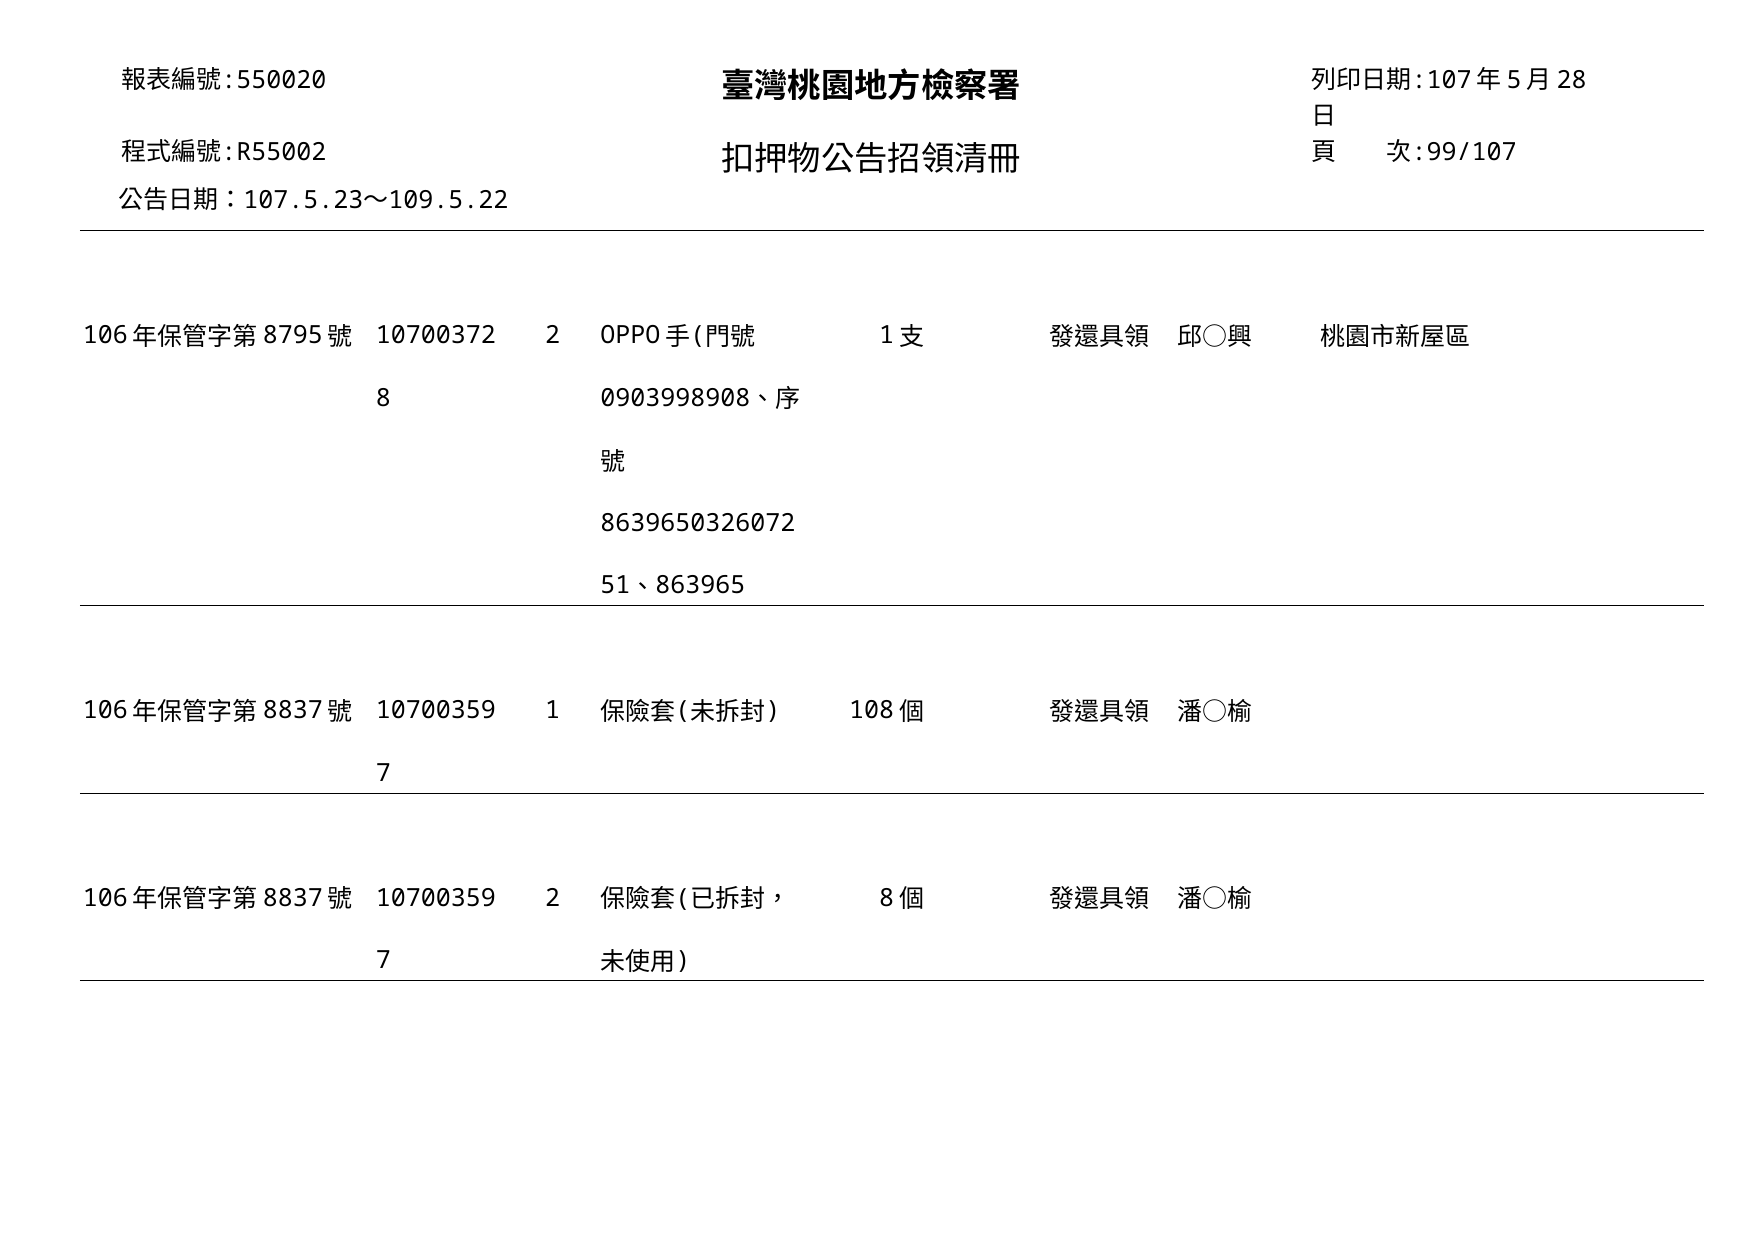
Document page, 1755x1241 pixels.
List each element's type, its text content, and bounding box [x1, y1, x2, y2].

table_cell 107003728 [373, 231, 507, 605]
table_cell [927, 231, 1046, 605]
table_cell 1支 [808, 231, 927, 605]
table_cell 2 [507, 231, 597, 605]
table_cell 保險套(已拆封，未使用) [597, 794, 807, 980]
table_cell [1317, 606, 1575, 792]
table_cell 2 [507, 794, 597, 980]
table_cell 107003597 [373, 606, 507, 792]
table_cell [1575, 231, 1704, 605]
table_cell 106年保管字第8795號 [80, 231, 373, 605]
table_cell [1317, 794, 1575, 980]
table_cell 106年保管字第8837號 [80, 606, 373, 792]
table_cell 發還具領 [1046, 606, 1175, 792]
table_cell 8個 [808, 794, 927, 980]
table_cell 桃園市新屋區 [1317, 231, 1575, 605]
table_cell 保險套(未拆封) [597, 606, 807, 792]
table_cell [927, 606, 1046, 792]
table_cell [1575, 606, 1704, 792]
table_cell 108個 [808, 606, 927, 792]
table_cell 潘○榆 [1175, 606, 1317, 792]
table_cell 發還具領 [1046, 231, 1175, 605]
table_cell [927, 794, 1046, 980]
table_cell OPPO手(門號0903998908、序號863965032607251、863965 [597, 231, 807, 605]
table_cell 106年保管字第8837號 [80, 794, 373, 980]
table_cell 潘○榆 [1175, 794, 1317, 980]
table_cell 1 [507, 606, 597, 792]
table_cell 發還具領 [1046, 794, 1175, 980]
table_cell 107003597 [373, 794, 507, 980]
table_cell 邱○興 [1175, 231, 1317, 605]
table_cell [1575, 794, 1704, 980]
